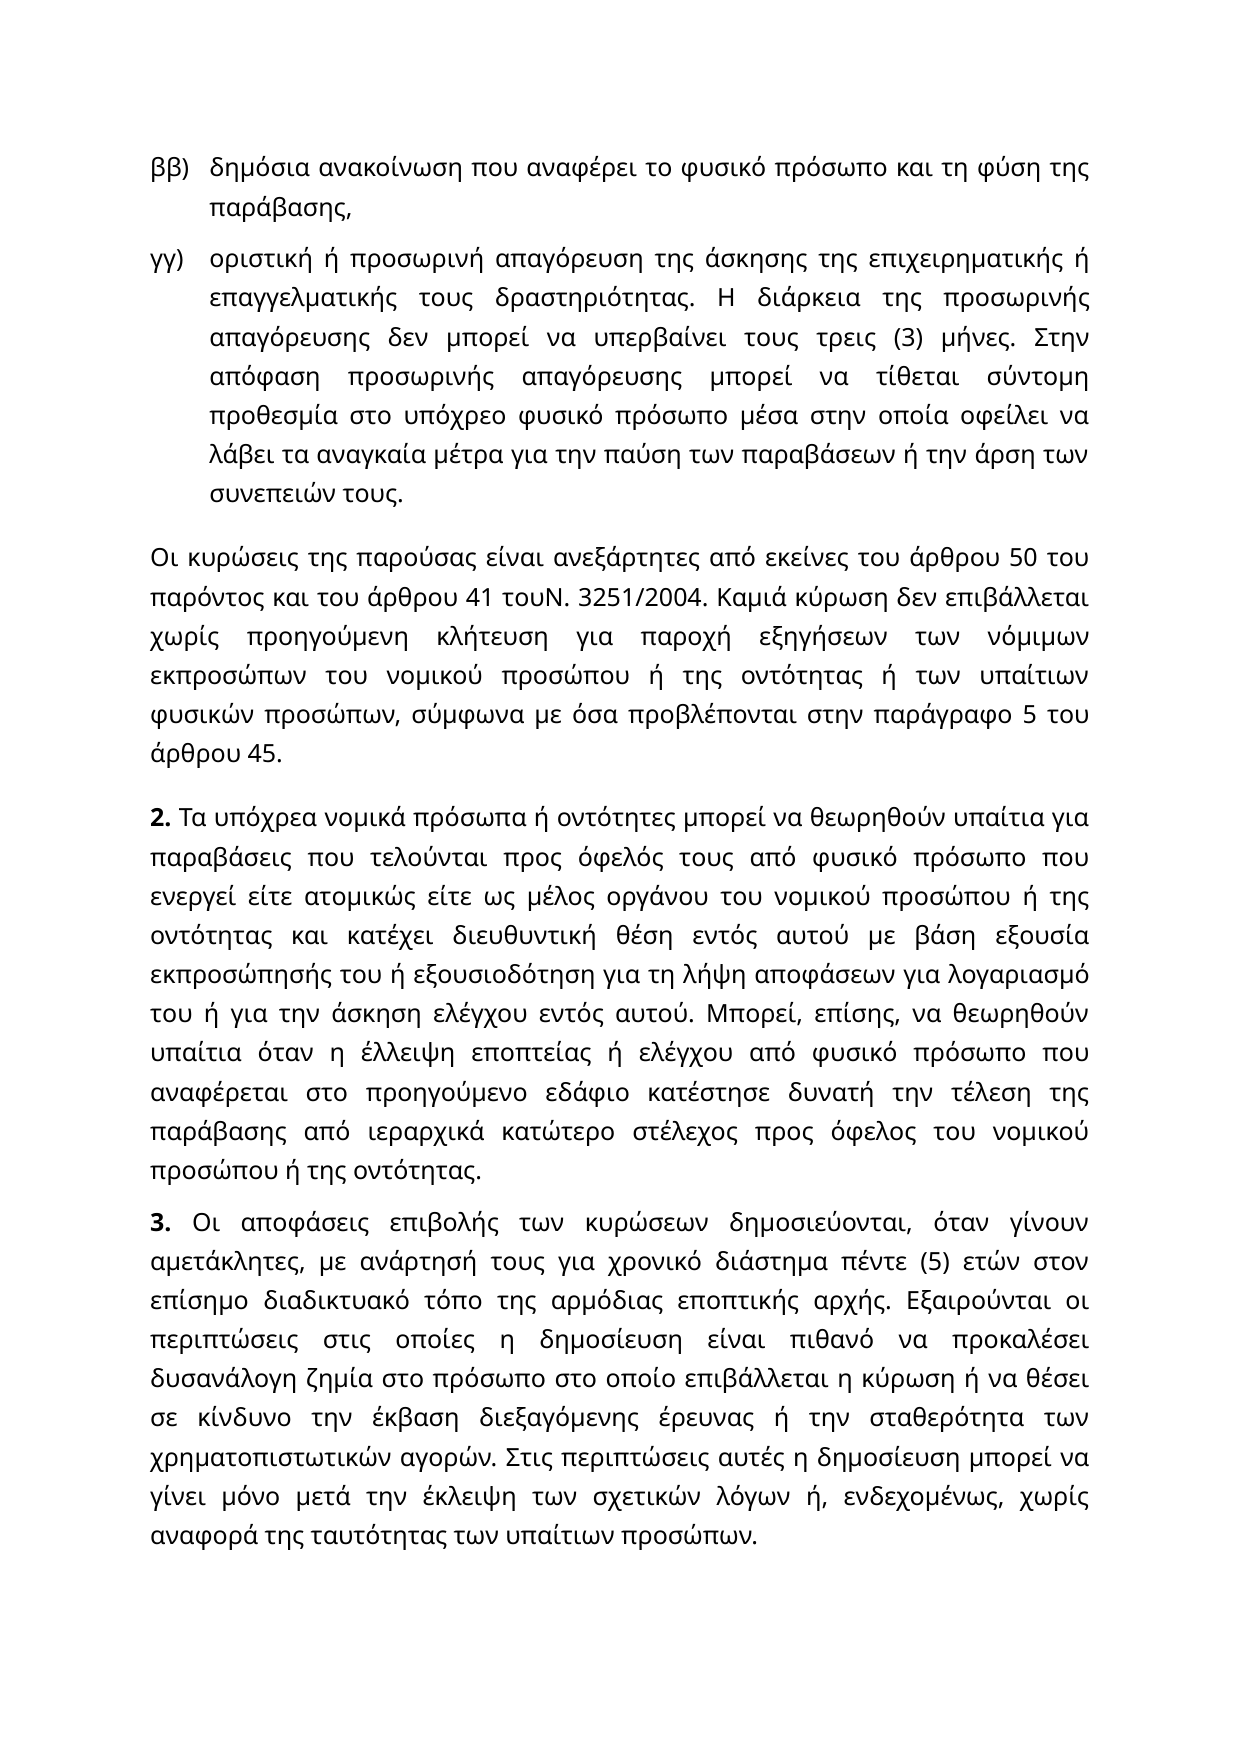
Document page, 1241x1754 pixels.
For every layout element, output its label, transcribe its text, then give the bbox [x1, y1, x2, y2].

text Οι κυρώσεις της παρούσας είναι ανεξάρτητες από εκείνες του άρθρου 50 του παρόντος και του άρθρου 41 τουΝ. 3251/2004. Καμιά κύρωση δεν επιβάλλεται χωρίς προηγούμενη κλήτευση για παροχή εξηγήσεων των νόμιμων εκπροσώπων του νομικού προσώπου ή της οντότητας ή των υπαίτιων φυσικών προσώπων, σύμφωνα με όσα προβλέπονται στην παράγραφο 5 του άρθρου 45. [150, 540, 1090, 770]
list γγ) οριστική ή προσωρινή απαγόρευση της άσκησης της επιχειρηματικής ή επαγγελματικής τους δραστηριότητας. Η διάρκεια της προσωρινής απαγόρευσης δεν μπορεί να υπερβαίνει τους τρεις (3) μήνες. Στην απόφαση προσωρινής απαγόρευσης μπορεί να τίθεται σύντομη προθεσμία στο υπόχρεο φυσικό πρόσωπο μέσα στην οποία οφείλει να λάβει τα αναγκαία μέτρα για την παύση των παραβάσεων ή την άρση των συνεπειών τους. [150, 241, 1090, 510]
text 3. Οι αποφάσεις επιβολής των κυρώσεων δημοσιεύονται, όταν γίνουν αμετάκλητες, με ανάρτησή τους για χρονικό διάστημα πέντε (5) ετών στον επίσημο διαδικτυακό τόπο της αρμόδιας εποπτικής αρχής. Εξαιρούνται οι περιπτώσεις στις οποίες η δημοσίευση είναι πιθανό να προκαλέσει δυσανάλογη ζημία στο πρόσωπο στο οποίο επιβάλλεται η κύρωση ή να θέσει σε κίνδυνο την έκβαση διεξαγόμενης έρευνας ή την σταθερότητα των χρηματοπιστωτικών αγορών. Στις περιπτώσεις αυτές η δημοσίευση μπορεί να γίνει μόνο μετά την έκλειψη των σχετικών λόγων ή, ενδεχομένως, χωρίς αναφορά της ταυτότητας των υπαίτιων προσώπων. [150, 1204, 1090, 1552]
list ββ) δημόσια ανακοίνωση που αναφέρει το φυσικό πρόσωπο και τη φύση της παράβασης, [150, 150, 1090, 223]
text 2. Τα υπόχρεα νομικά πρόσωπα ή οντότητες μπορεί να θεωρηθούν υπαίτια για παραβάσεις που τελούνται προς όφελός τους από φυσικό πρόσωπο που ενεργεί είτε ατομικώς είτε ως μέλος οργάνου του νομικού προσώπου ή της οντότητας και κατέχει διευθυντική θέση εντός αυτού με βάση εξουσία εκπροσώπησής του ή εξουσιοδότηση για τη λήψη αποφάσεων για λογαριασμό του ή για την άσκηση ελέγχου εντός αυτού. Μπορεί, επίσης, να θεωρηθούν υπαίτια όταν η έλλειψη εποπτείας ή ελέγχου από φυσικό πρόσωπο που αναφέρεται στο προηγούμενο εδάφιο κατέστησε δυνατή την τέλεση της παράβασης από ιεραρχικά κατώτερο στέλεχος προς όφελος του νομικού προσώπου ή της οντότητας. [150, 800, 1090, 1187]
